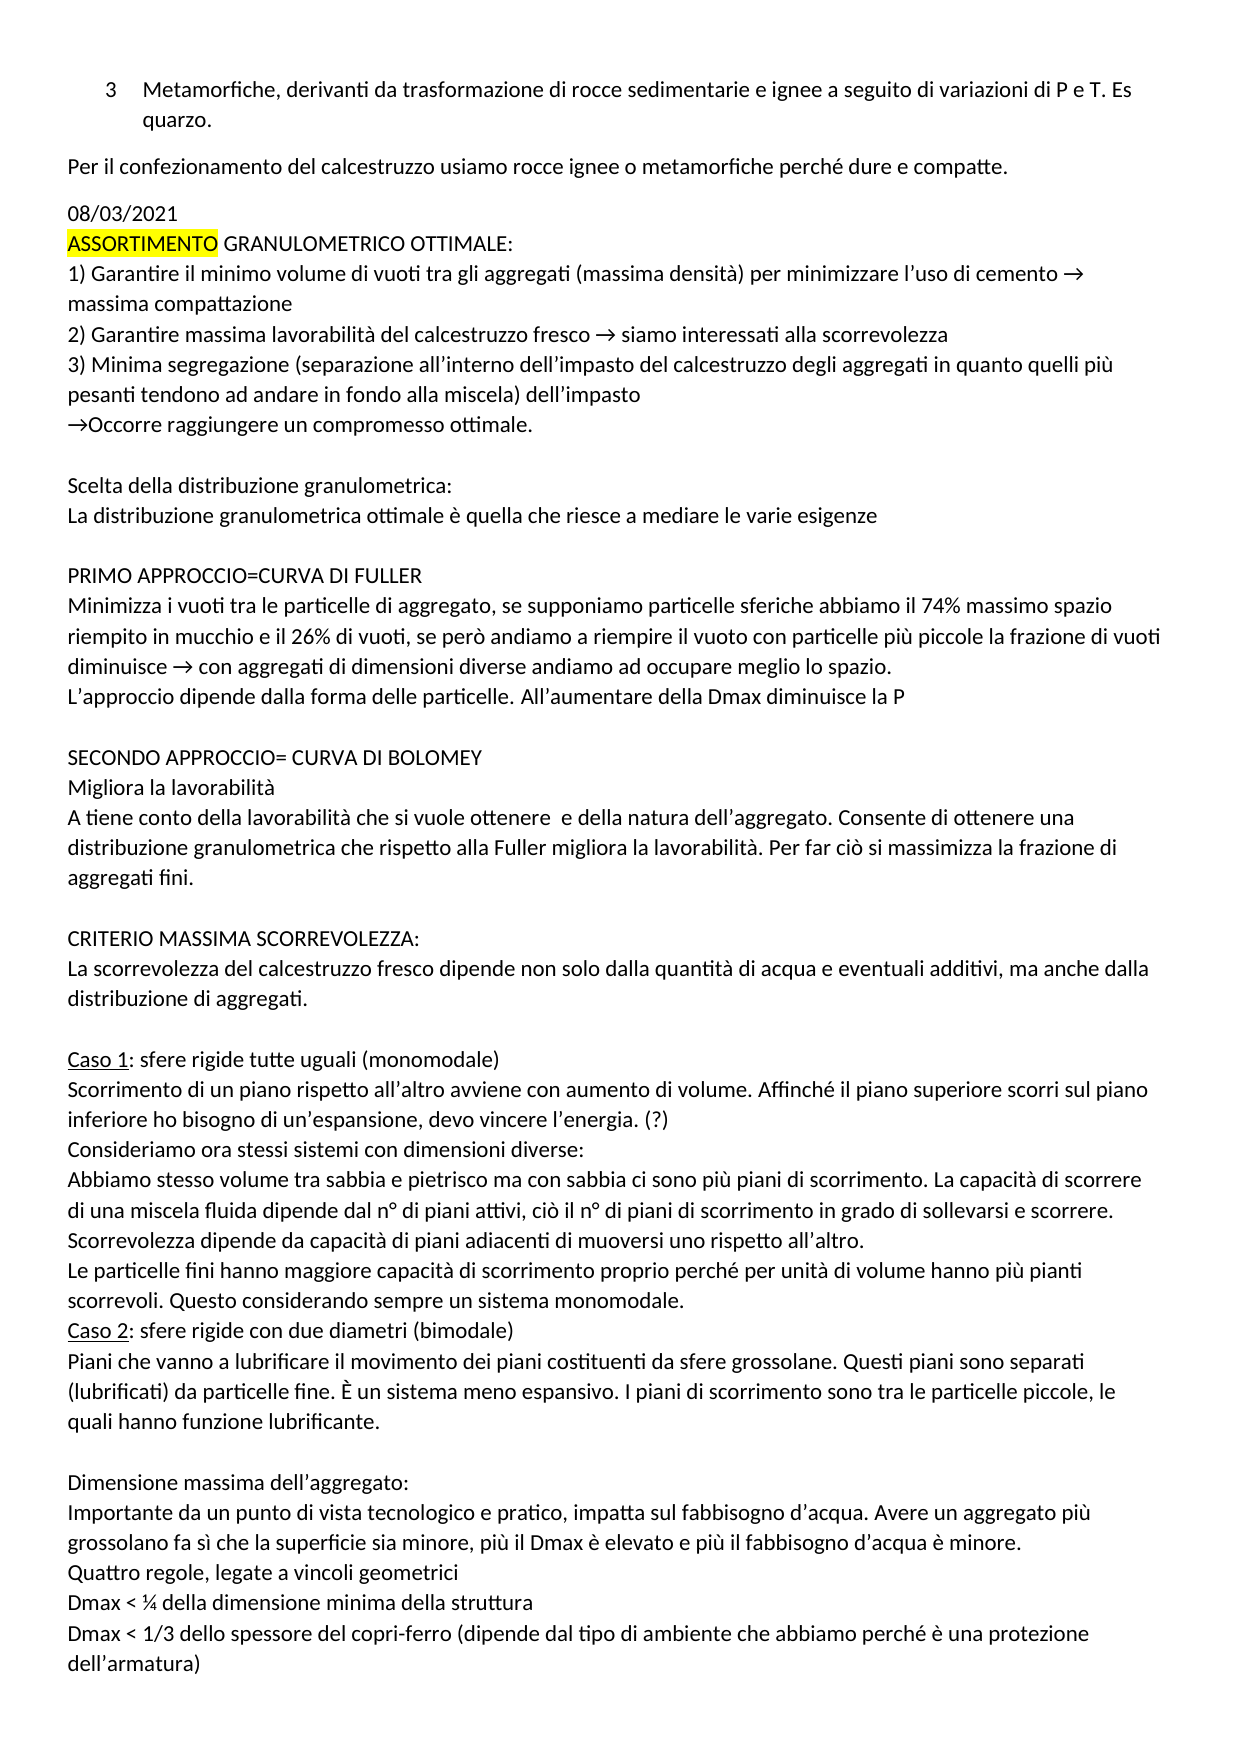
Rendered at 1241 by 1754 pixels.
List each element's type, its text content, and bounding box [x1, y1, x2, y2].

list Metamorfiche, derivanti da trasformazione di rocce sedimentarie e ignee a seguito di variazioni di P e T. Es quarzo. [105, 75, 1165, 133]
text Per il confezionamento del calcestruzzo usiamo rocce ignee o metamorfiche perché dure e compatte. [67, 152, 1165, 180]
text 08/03/2021 ASSORTIMENTO GRANULOMETRICO OTTIMALE: 1) Garantire il minimo volume di vuoti tra gli aggregati (massima densità) per minimizzare l’uso di cemento → massima compattazione 2) Garantire massima lavorabilità del calcestruzzo fresco → siamo interessati alla scorrevolezza 3) Minima segregazione (separazione all’interno dell’impasto del calcestruzzo degli aggregati in quanto quelli più pesanti tendono ad andare in fondo alla miscela) dell’impasto →Occorre raggiungere un compromesso ottimale. Scelta della distribuzione granulometrica: La distribuzione granulometrica ottimale è quella che riesce a mediare le varie esigenze PRIMO APPROCCIO=CURVA DI FULLER Minimizza i vuoti tra le particelle di aggregato, se supponiamo particelle sferiche abbiamo il 74% massimo spazio riempito in mucchio e il 26% di vuoti, se però andiamo a riempire il vuoto con particelle più piccole la frazione di vuoti diminuisce → con aggregati di dimensioni diverse andiamo ad occupare meglio lo spazio. L’approccio dipende dalla forma delle particelle. All’aumentare della Dmax diminuisce la P SECONDO APPROCCIO= CURVA DI BOLOMEY Migliora la lavorabilità A tiene conto della lavorabilità che si vuole ottenere e della natura dell’aggregato. Consente di ottenere una distribuzione granulometrica che rispetto alla Fuller migliora la lavorabilità. Per far ciò si massimizza la frazione di aggregati fini. CRITERIO MASSIMA SCORREVOLEZZA: La scorrevolezza del calcestruzzo fresco dipende non solo dalla quantità di acqua e eventuali additivi, ma anche dalla distribuzione di aggregati. Caso 1: sfere rigide tutte uguali (monomodale) Scorrimento di un piano rispetto all’altro avviene con aumento di volume. Affinché il piano superiore scorri sul piano inferiore ho bisogno di un’espansione, devo vincere l’energia. (?) Consideriamo ora stessi sistemi con dimensioni diverse: Abbiamo stesso volume tra sabbia e pietrisco ma con sabbia ci sono più piani di scorrimento. La capacità di scorrere di una miscela fluida dipende dal n° di piani attivi, ciò il n° di piani di scorrimento in grado di sollevarsi e scorrere. Scorrevolezza dipende da capacità di piani adiacenti di muoversi uno rispetto all’altro. Le particelle fini hanno maggiore capacità di scorrimento proprio perché per unità di volume hanno più pianti scorrevoli. Questo considerando sempre un sistema monomodale. Caso 2: sfere rigide con due diametri (bimodale) Piani che vanno a lubrificare il movimento dei piani costituenti da sfere grossolane. Questi piani sono separati (lubrificati) da particelle fine. È un sistema meno espansivo. I piani di scorrimento sono tra le particelle piccole, le quali hanno funzione lubrificante. Dimensione massima dell’aggregato: Importante da un punto di vista tecnologico e pratico, impatta sul fabbisogno d’acqua. Avere un aggregato più grossolano fa sì che la superficie sia minore, più il Dmax è elevato e più il fabbisogno d’acqua è minore. Quattro regole, legate a vincoli geometrici Dmax < ¼ della dimensione minima della struttura Dmax < 1/3 dello spessore del copri-ferro (dipende dal tipo di ambiente che abbiamo perché è una protezione dell’armatura) [67, 199, 1165, 1677]
